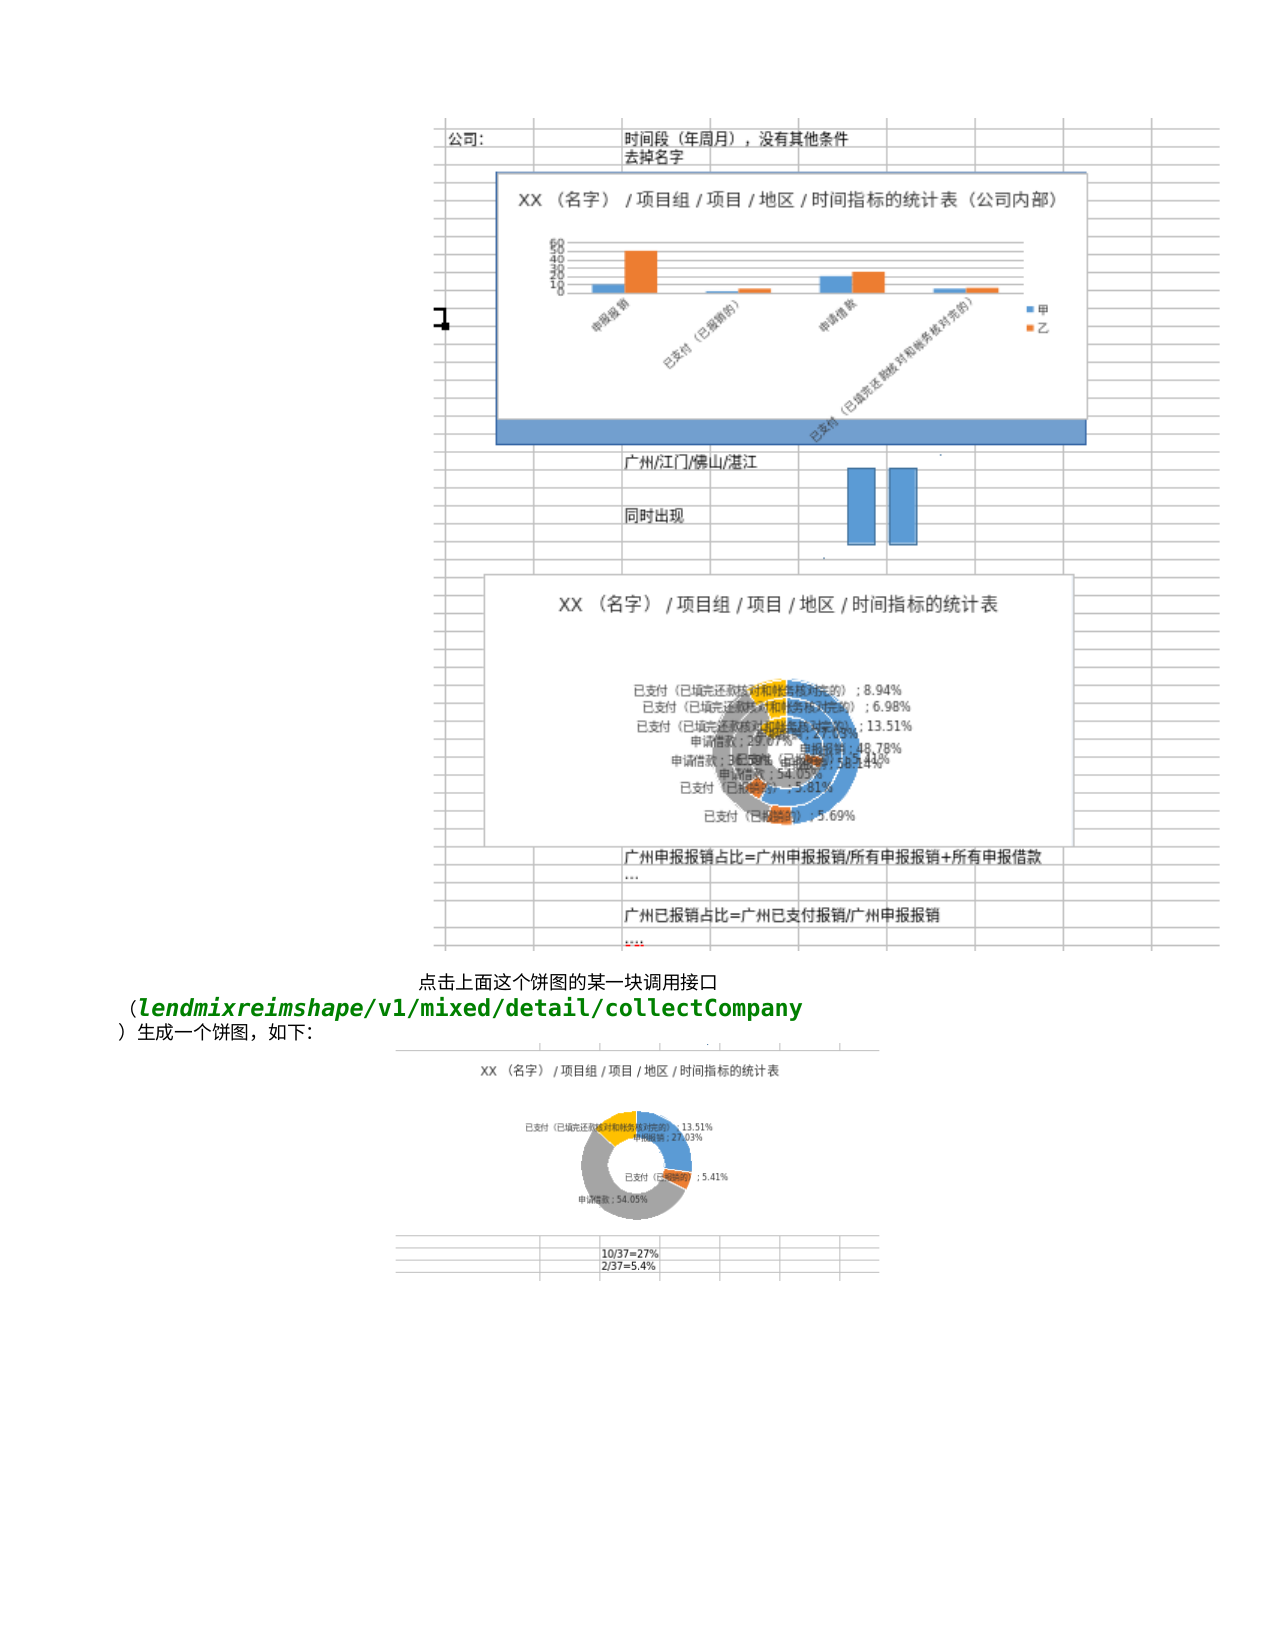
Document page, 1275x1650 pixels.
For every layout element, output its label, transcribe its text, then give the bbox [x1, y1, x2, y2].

picture [395, 1043, 880, 1281]
text 点击上面这个饼图的某一块调用接口（lendmixreimshape/v1/mixed/detail/collectCompany [118, 967, 1157, 1022]
text ）生成一个饼图，如下： [118, 1022, 1157, 1044]
picture [433, 118, 1220, 951]
